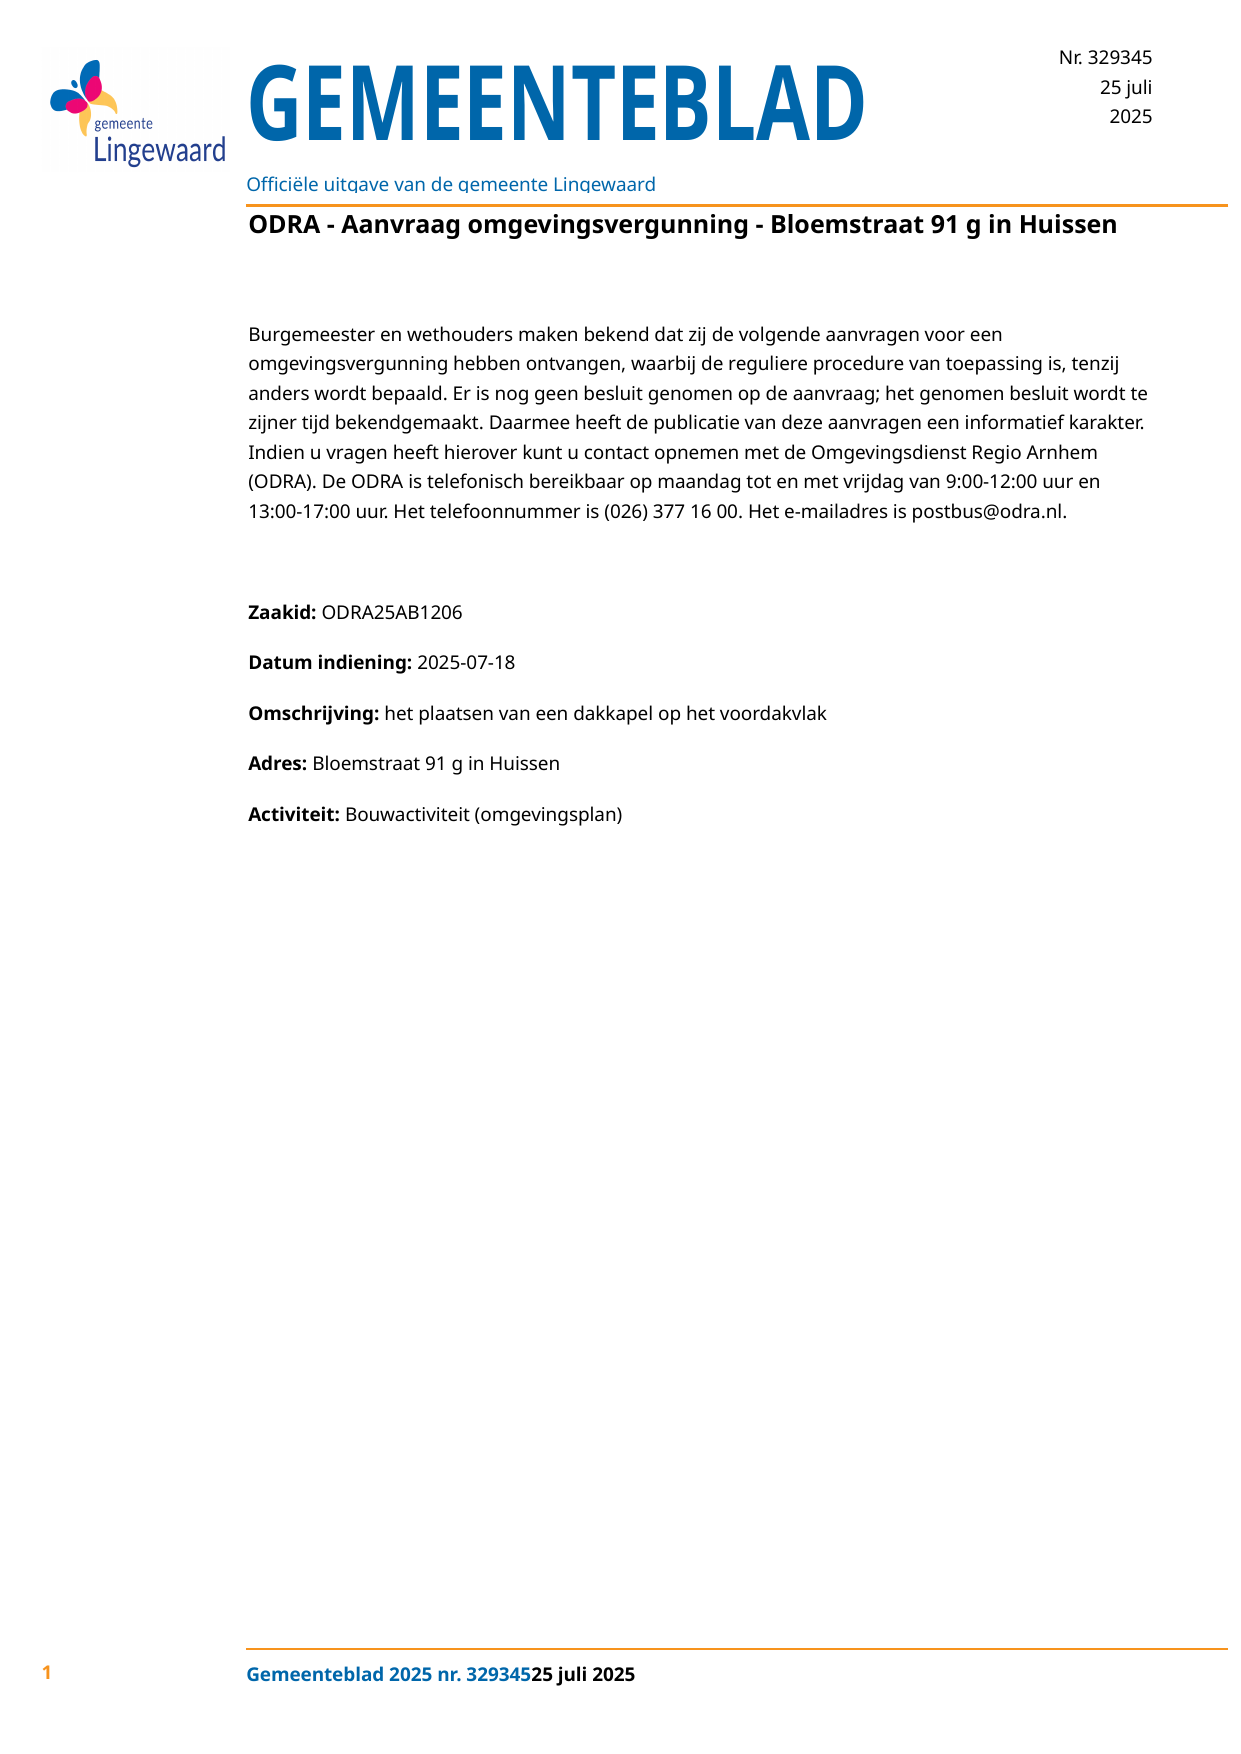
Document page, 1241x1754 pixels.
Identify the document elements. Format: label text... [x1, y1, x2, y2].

text ODRA - Aanvraag omgevingsvergunning - Bloemstraat 91 g in Huissen [248, 207, 1152, 241]
text Burgemeester en wethouders maken bekend dat zij de volgende aanvragen voor een omgevingsvergunning hebben ontvangen, waarbij de reguliere procedure van toepassing is, tenzij anders wordt bepaald. Er is nog geen besluit genomen op de aanvraag; het genomen besluit wordt te zijner tijd bekendgemaakt. Daarmee heeft de publicatie van deze aanvragen een informatief karakter. Indien u vragen heeft hierover kunt u contact opnemen met de Omgevingsdienst Regio Arnhem (ODRA). De ODRA is telefonisch bereikbaar op maandag tot en met vrijdag van 9:00-12:00 uur en 13:00-17:00 uur. Het telefoonnummer is (026) 377 16 00. Het e-mailadres is postbus@odra.nl. [248, 321, 1152, 524]
text Omschrijving: het plaatsen van een dakkapel op het voordakvlak [248, 700, 1152, 726]
text Zaakid: ODRA25AB1206 [248, 599, 1152, 625]
picture [41, 47, 231, 172]
text Datum indiening: 2025-07-18 [248, 649, 1152, 675]
text Activiteit: Bouwactiviteit (omgevingsplan) [248, 801, 1152, 826]
text Adres: Bloemstraat 91 g in Huissen [248, 750, 1152, 776]
